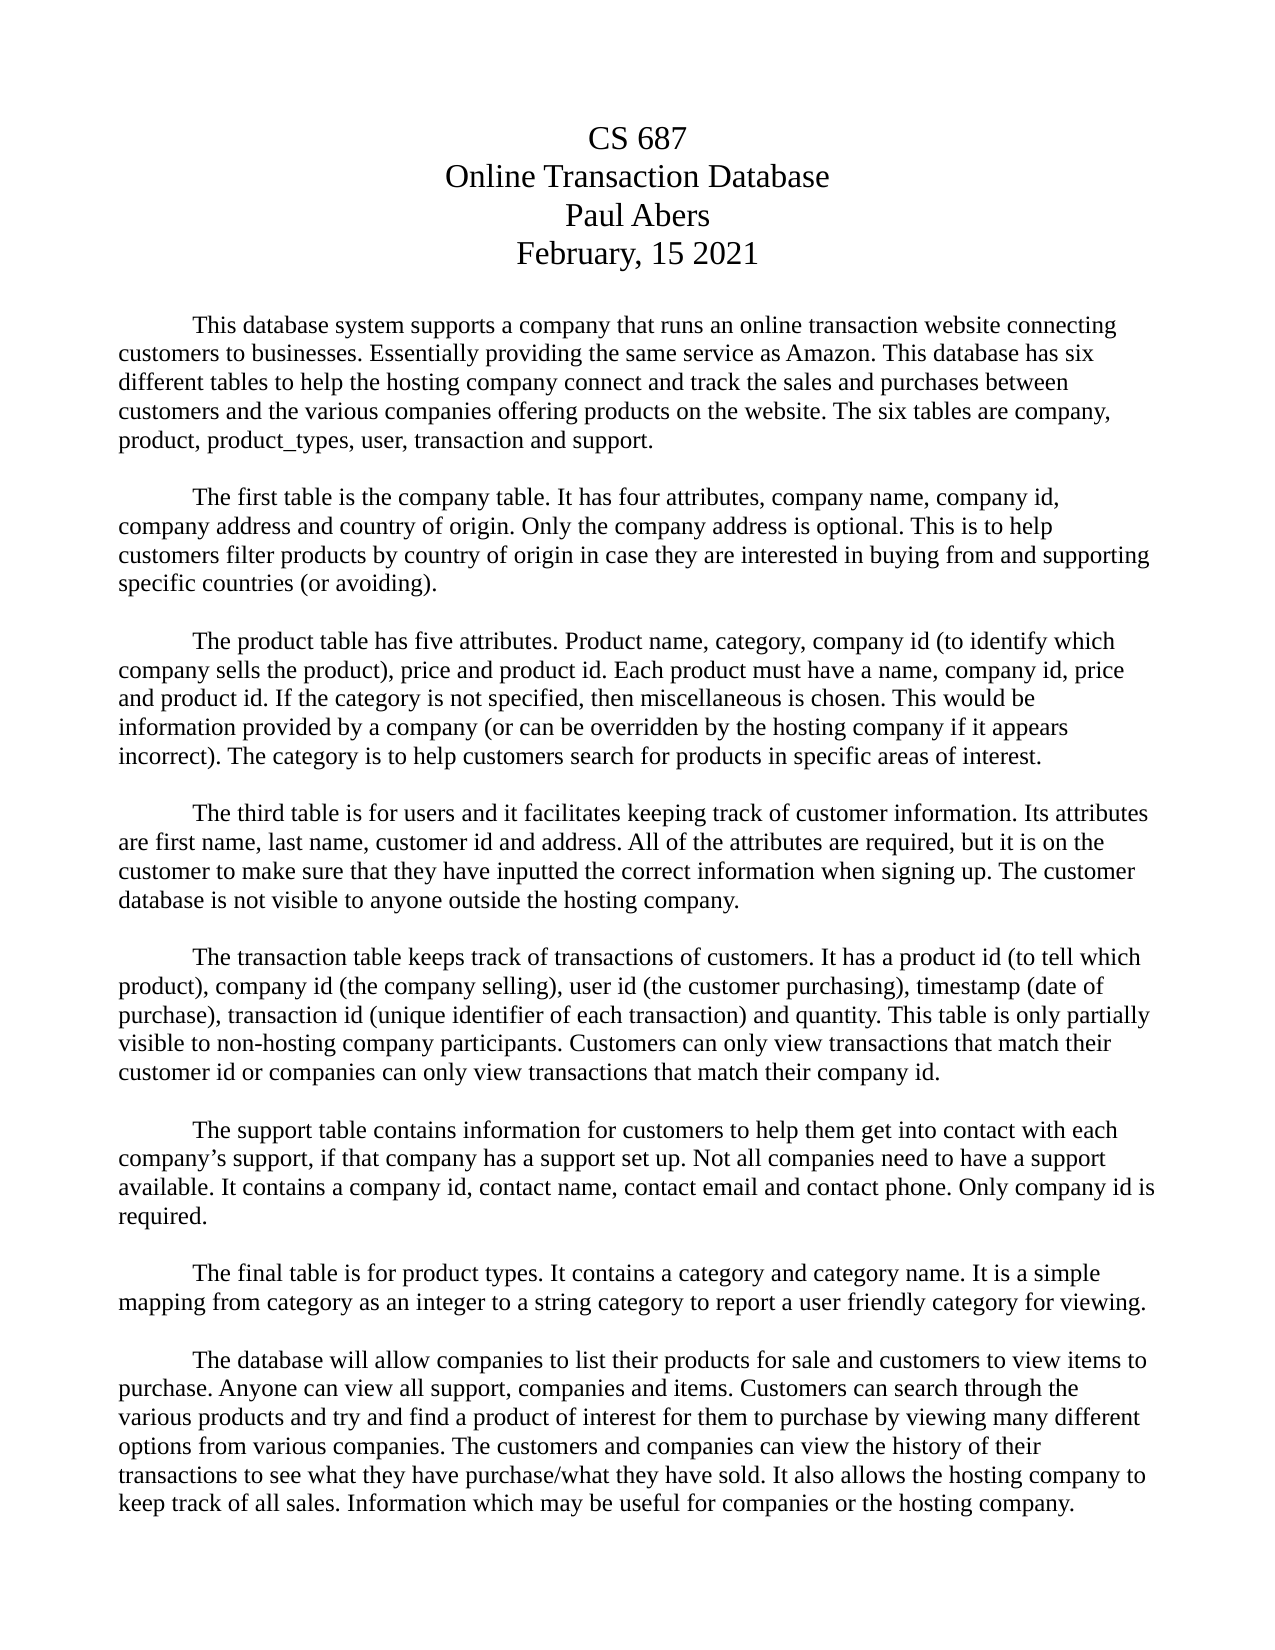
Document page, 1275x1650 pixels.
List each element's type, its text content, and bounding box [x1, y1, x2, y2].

text CS 687 [118, 118, 1157, 156]
text The first table is the company table. It has four attributes, company name, company id, company address and country of origin. Only the company address is optional. This is to help customers filter products by country of origin in case they are interested in buying from and supporting specific countries (or avoiding). [118, 482, 1157, 597]
text The product table has five attributes. Product name, category, company id (to identify which company sells the product), price and product id. Each product must have a name, company id, price and product id. If the category is not specified, then miscellaneous is chosen. This would be information provided by a company (or can be overridden by the hosting company if it appears incorrect). The category is to help customers search for products in specific areas of interest. [118, 626, 1157, 770]
text The transaction table keeps track of transactions of customers. It has a product id (to tell which product), company id (the company selling), user id (the customer purchasing), timestamp (date of purchase), transaction id (unique identifier of each transaction) and quantity. This table is only partially visible to non-hosting company participants. Customers can only view transactions that match their customer id or companies can only view transactions that match their company id. [118, 942, 1157, 1086]
text The database will allow companies to list their products for sale and customers to view items to purchase. Anyone can view all support, companies and items. Customers can search through the various products and try and find a product of interest for them to purchase by viewing many different options from various companies. The customers and companies can view the history of their transactions to see what they have purchase/what they have sold. It also allows the hosting company to keep track of all sales. Information which may be useful for companies or the hosting company. [118, 1345, 1157, 1517]
text Online Transaction Database [118, 156, 1157, 195]
text The final table is for product types. It contains a category and category name. It is a simple mapping from category as an integer to a string category to report a user friendly category for viewing. [118, 1258, 1157, 1316]
text February, 15 2021 [118, 233, 1157, 271]
text This database system supports a company that runs an online transaction website connecting customers to businesses. Essentially providing the same service as Amazon. This database has six different tables to help the hosting company connect and track the sales and purchases between customers and the various companies offering products on the website. The six tables are company, product, product_types, user, transaction and support. [118, 310, 1157, 453]
text The support table contains information for customers to help them get into contact with each company’s support, if that company has a support set up. Not all companies need to have a support available. It contains a company id, contact name, contact email and contact phone. Only company id is required. [118, 1115, 1157, 1230]
text The third table is for users and it facilitates keeping track of customer information. Its attributes are first name, last name, customer id and address. All of the attributes are required, but it is on the customer to make sure that they have inputted the correct information when signing up. The customer database is not visible to anyone outside the hosting company. [118, 798, 1157, 913]
text Paul Abers [118, 195, 1157, 233]
